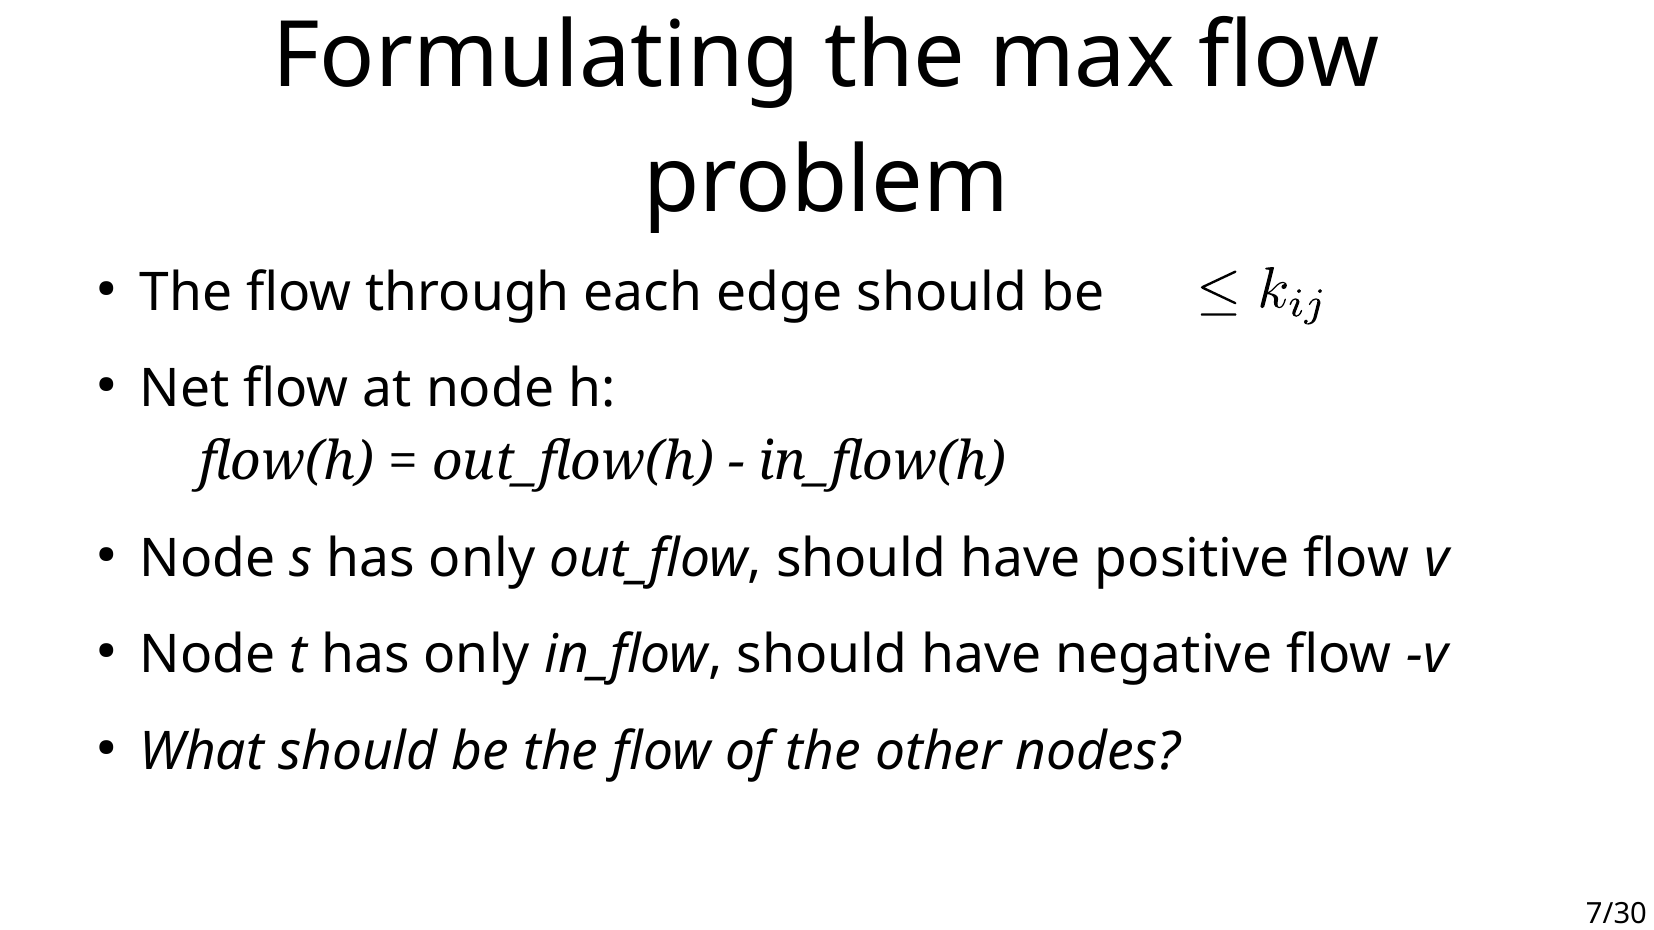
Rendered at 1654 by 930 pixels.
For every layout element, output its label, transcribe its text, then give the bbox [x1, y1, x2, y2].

list The flow through each edge should be Net flow at node h: flow(h) = out_flow(h) - in_flow(h) Node s has only out_flow, should have positive flow v Node t has only in_flow, should have negative flow -v What should be the flow of the other nodes? [82, 252, 1571, 793]
title Formulating the max flow problem [82, 1, 1571, 225]
text_box [1195, 267, 1326, 325]
